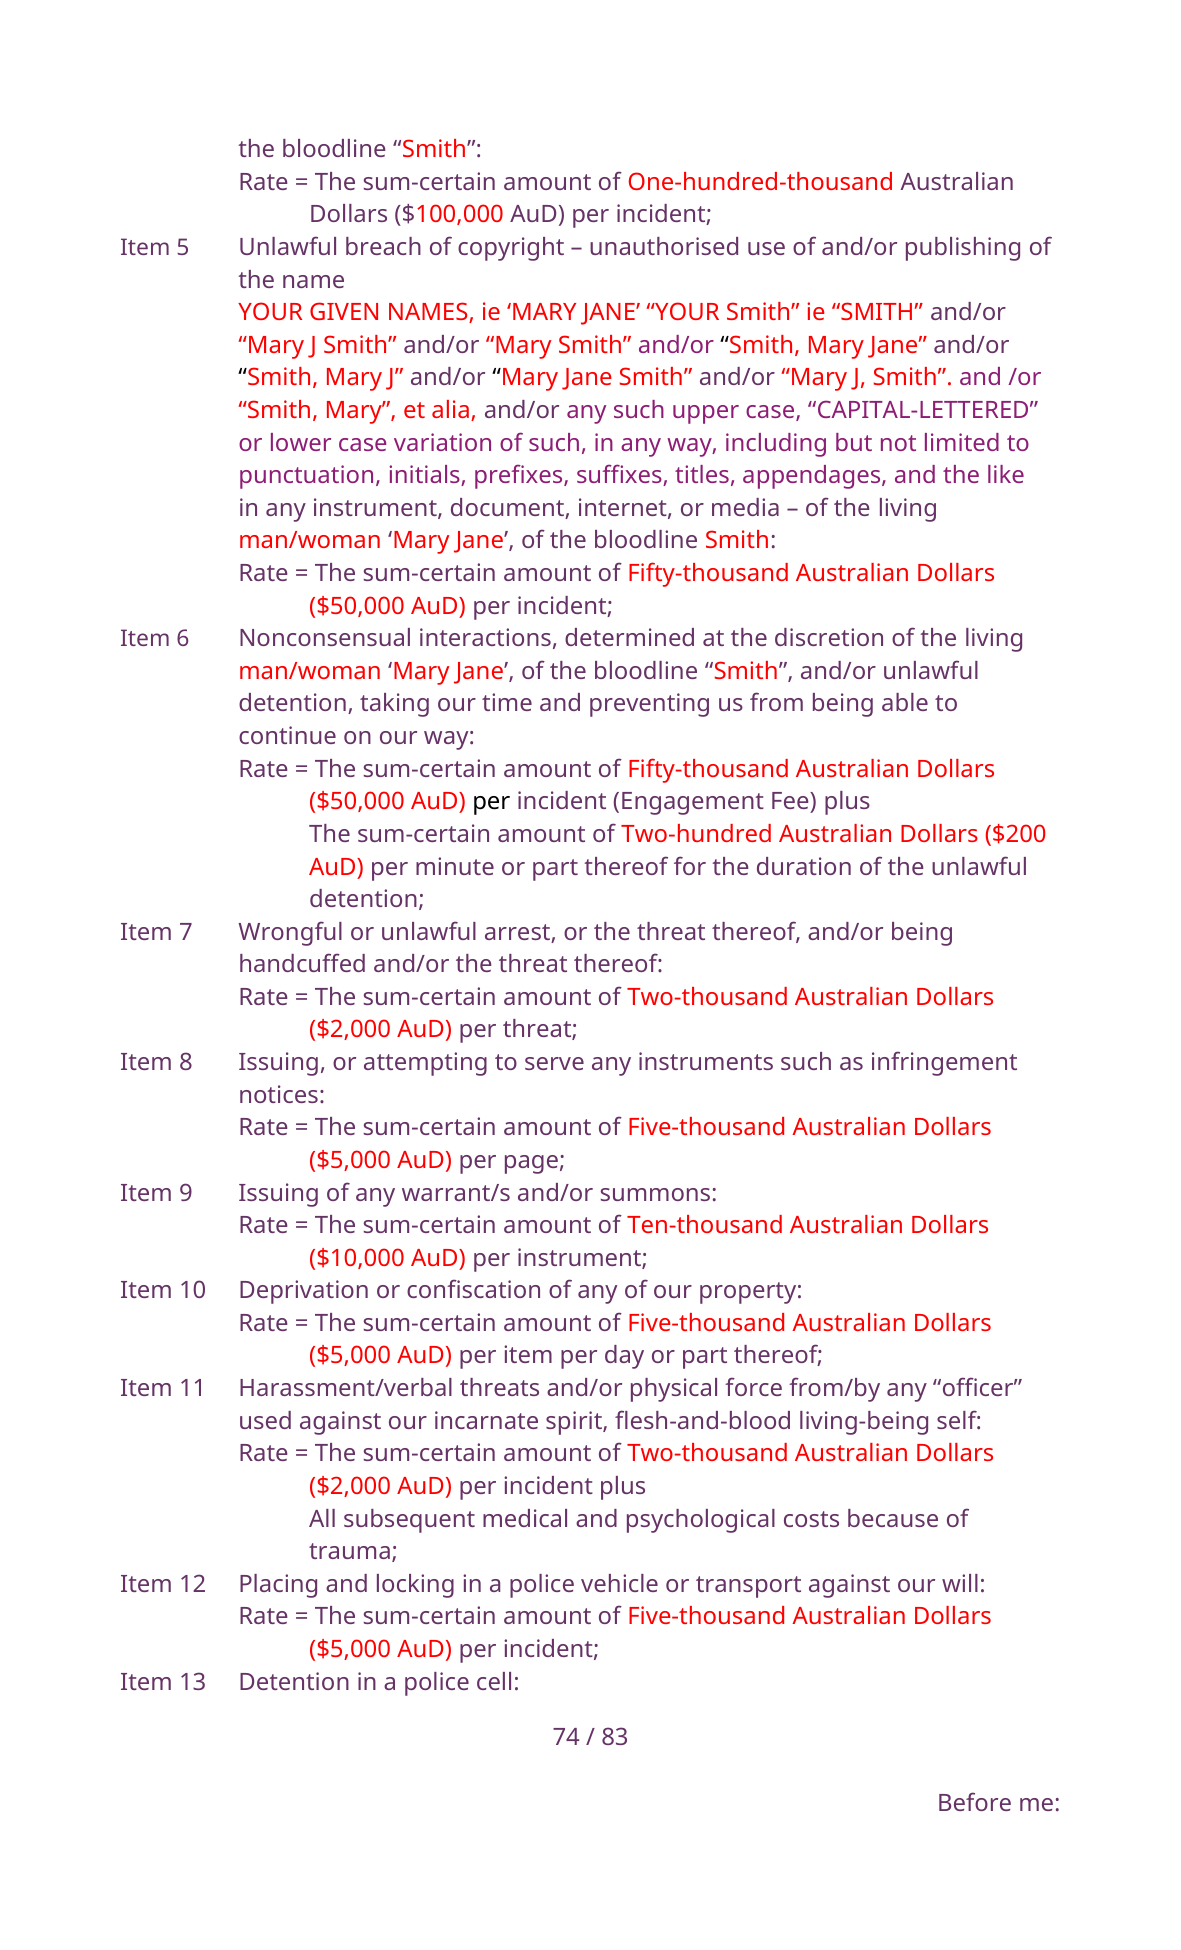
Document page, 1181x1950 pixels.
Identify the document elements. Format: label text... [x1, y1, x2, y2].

list All subsequent medical and psychological costs because of trauma; [238, 1501, 1061, 1567]
list Rate = The sum-certain amount of Two-thousand Australian Dollars ($2,000 AuD) per incident plus [238, 1436, 1061, 1501]
list The sum-certain amount of Two-hundred Australian Dollars ($200 AuD) per minute or part thereof for the duration of the unlawful detention; [309, 817, 1061, 914]
list Harassment/verbal threats and/or physical force from/by any “officer” used against our incarnate spirit, flesh-and-blood living-being self: [120, 1371, 1061, 1436]
list Rate = The sum-certain amount of Fifty-thousand Australian Dollars ($50,000 AuD) per incident; [238, 556, 1061, 621]
list Rate = The sum-certain amount of Ten-thousand Australian Dollars ($10,000 AuD) per instrument; [238, 1208, 1061, 1273]
list Rate = The sum-certain amount of Fifty-thousand Australian Dollars ($50,000 AuD) per incident (Engagement Fee) plus [238, 751, 1061, 817]
list Deprivation or confiscation of any of our property: [120, 1273, 1061, 1306]
list Rate = The sum-certain amount of One-hundred-thousand Australian Dollars ($100,000 AuD) per incident; [238, 164, 1061, 230]
list Nonconsensual interactions, determined at the discretion of the living man/woman ‘Mary Jane’, of the bloodline “Smith”, and/or unlawful detention, taking our time and preventing us from being able to continue on our way: [120, 621, 1061, 751]
list Unlawful breach of copyright – unauthorised use of and/or publishing of the name YOUR GIVEN NAMES, ie ‘MARY JANE’ “YOUR Smith” ie “SMITH” and/or “Mary J Smith” and/or “Mary Smith” and/or “Smith, Mary Jane” and/or “Smith, Mary J” and/or “Mary Jane Smith” and/or “Mary J, Smith”. and /or “Smith, Mary”, et alia, and/or any such upper case, “CAPITAL-LETTERED” or lower case variation of such, in any way, including but not limited to punctuation, initials, prefixes, suffixes, titles, appendages, and the like in any instrument, document, internet, or media – of the living man/woman ‘Mary Jane’, of the bloodline Smith: [120, 230, 1061, 556]
list Rate = The sum-certain amount of Five-thousand Australian Dollars ($5,000 AuD) per incident; [238, 1599, 1061, 1664]
list Rate = The sum-certain amount of Two-thousand Australian Dollars ($2,000 AuD) per threat; [238, 980, 1061, 1045]
list Wrongful or unlawful arrest, or the threat thereof, and/or being handcuffed and/or the threat thereof: [120, 914, 1061, 980]
list the bloodline “Smith”: [120, 132, 1061, 164]
list Rate = The sum-certain amount of Five-thousand Australian Dollars ($5,000 AuD) per page; [238, 1110, 1061, 1175]
list Detention in a police cell: [120, 1664, 1061, 1697]
list Placing and locking in a police vehicle or transport against our will: [120, 1567, 1061, 1599]
list Rate = The sum-certain amount of Five-thousand Australian Dollars ($5,000 AuD) per item per day or part thereof; [238, 1306, 1061, 1371]
list Issuing of any warrant/s and/or summons: [120, 1175, 1061, 1208]
list Issuing, or attempting to serve any instruments such as infringement notices: [120, 1045, 1061, 1110]
